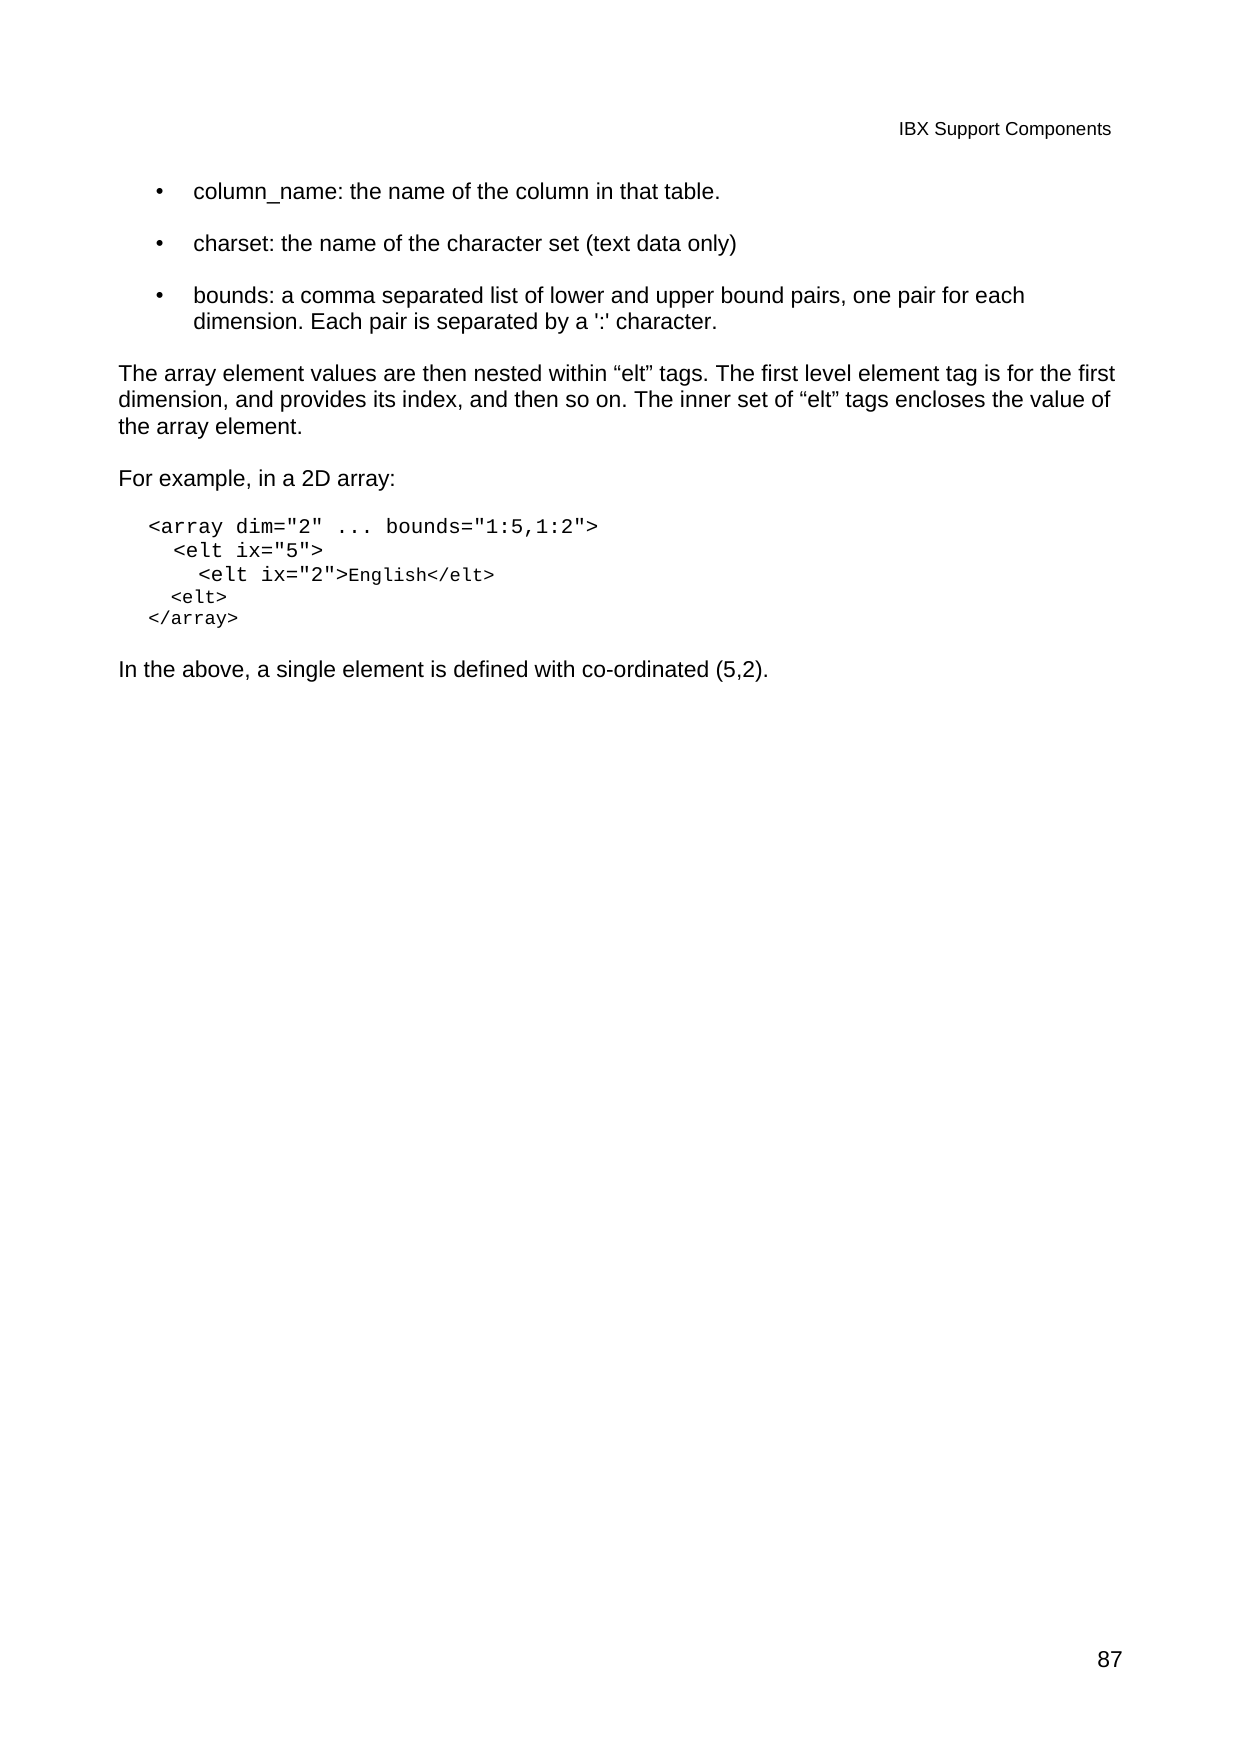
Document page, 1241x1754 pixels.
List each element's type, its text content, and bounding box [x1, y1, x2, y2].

text The array element values are then nested within “elt” tags. The first level element tag is for the first dimension, and provides its index, and then so on. The inner set of “elt” tags encloses the value of the array element. [118, 360, 1122, 439]
list bounds: a comma separated list of lower and upper bound pairs, one pair for each dimension. Each pair is separated by a ':' character. [156, 282, 1122, 334]
text For example, in a 2D array: [118, 465, 1122, 491]
text </array> [148, 609, 1122, 630]
list charset: the name of the character set (text data only) [156, 230, 1122, 256]
text <elt> [148, 587, 1122, 609]
text <elt ix="2">English</elt> [148, 564, 1122, 587]
list column_name: the name of the column in that table. [156, 178, 1122, 204]
text <elt ix="5"> [148, 540, 1122, 564]
text In the above, a single element is defined with co-ordinated (5,2). [118, 656, 1122, 682]
text <array dim="2" ... bounds="1:5,1:2"> [148, 517, 1122, 540]
